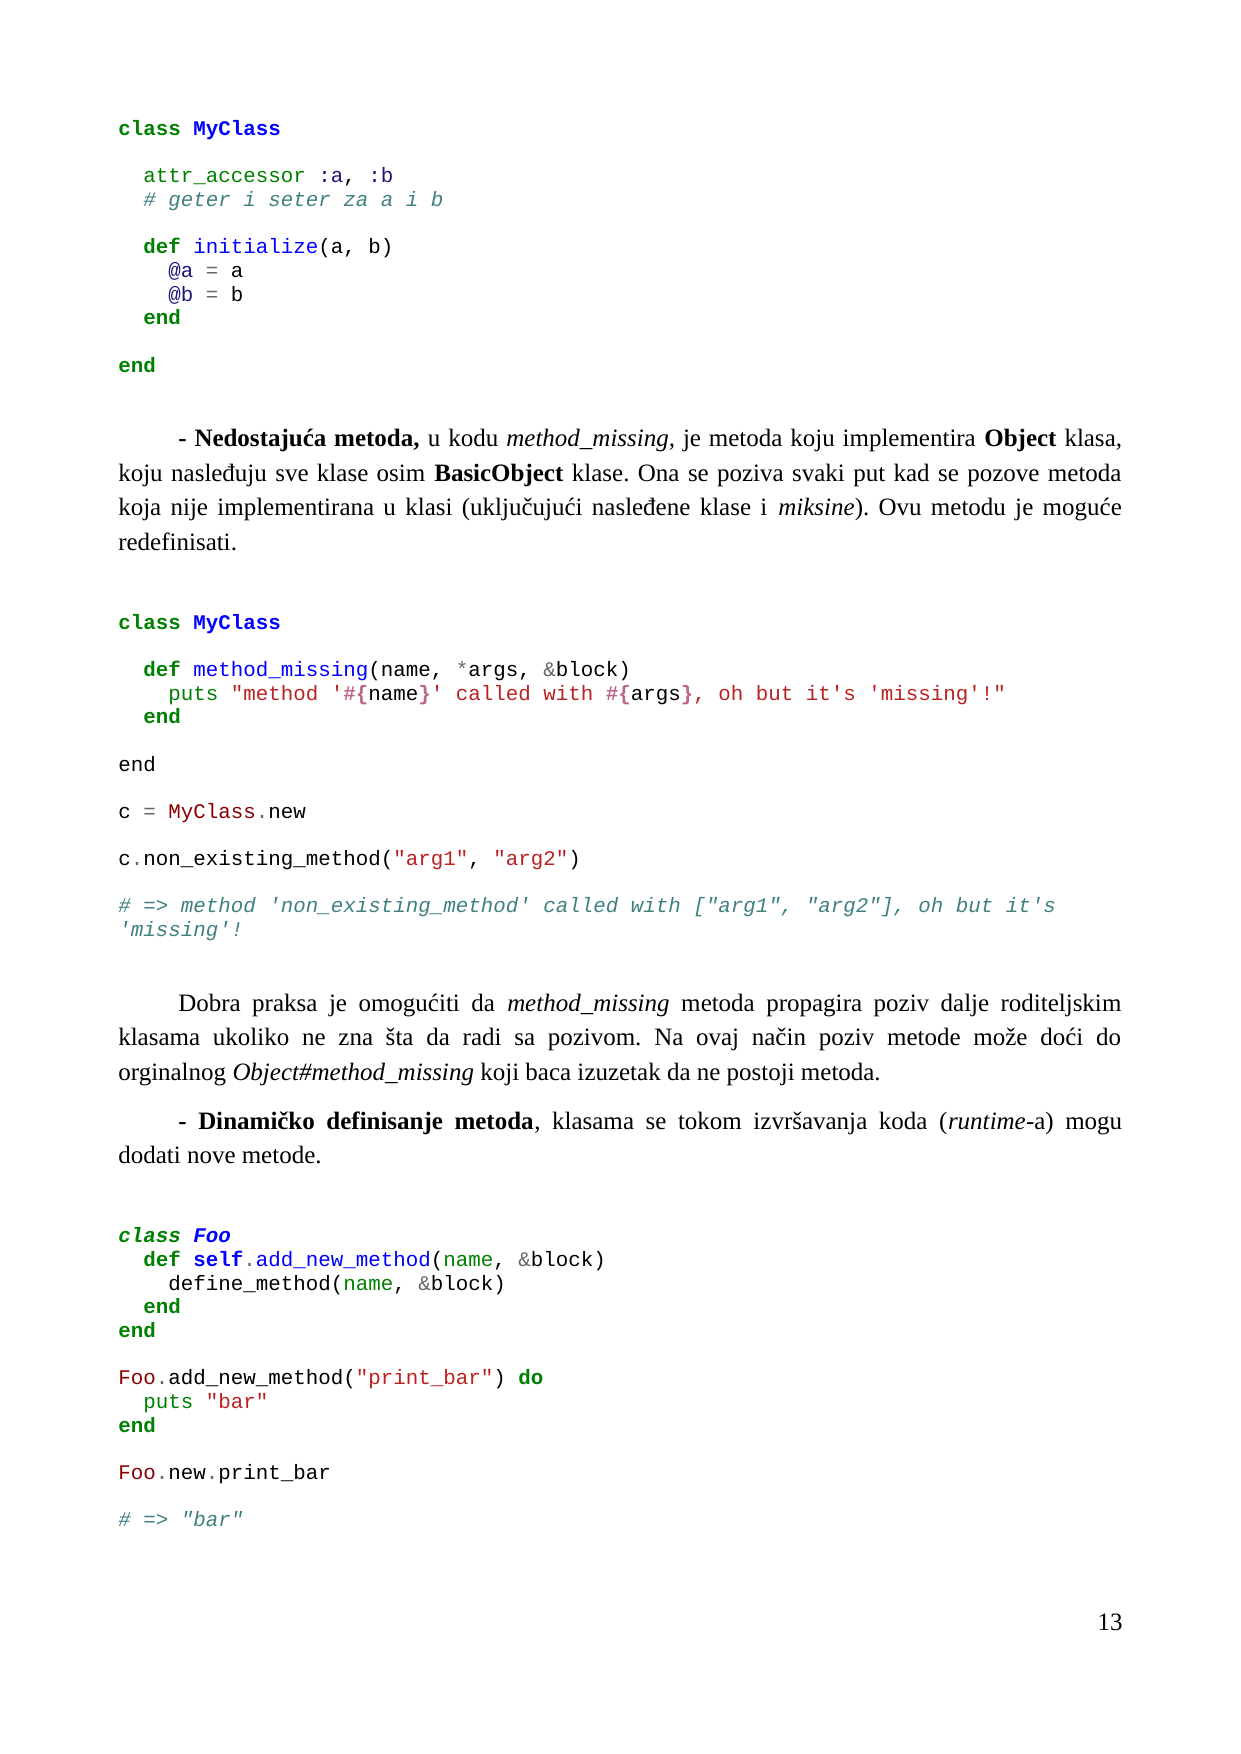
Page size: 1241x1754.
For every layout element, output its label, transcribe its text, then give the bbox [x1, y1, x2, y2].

text end [118, 754, 1122, 777]
text puts "method '#{name}' called with #{args}, oh but it's 'missing'!" [118, 683, 1122, 706]
text puts "bar" [118, 1391, 1122, 1414]
text @a = a [118, 260, 1122, 284]
text # => "bar" [118, 1509, 1122, 1533]
text def self.add_new_method(name, &block) [118, 1249, 1122, 1273]
text @b = b [118, 284, 1122, 307]
text class Foo [118, 1225, 1122, 1249]
text Foo.new.print_bar [118, 1462, 1122, 1486]
text # => method 'non_existing_method' called with ["arg1", "arg2"], oh but it's 'missing'! [118, 896, 1122, 943]
text - Nedostajuća metoda, u kodu method_missing, je metoda koju implementira Object klasa, koju nasleđuju sve klase osim BasicObject klase. Ona se poziva svaki put kad se pozove metoda koja nije implementirana u klasi (uključujući nasleđene klase i miksine). Ovu metodu je moguće redefinisati. [118, 423, 1122, 555]
text def initialize(a, b) [118, 236, 1122, 260]
text end [118, 307, 1122, 331]
text Dobra praksa je omogućiti da method_missing metoda propagira poziv dalje roditeljskim klasama ukoliko ne zna šta da radi sa pozivom. Na ovaj način poziv metode može doći do orginalnog Object#method_missing koji baca izuzetak da ne postoji metoda. [118, 988, 1122, 1086]
text # geter i seter za a i b [118, 189, 1122, 213]
text class MyClass [118, 118, 1122, 142]
text end [118, 1414, 1122, 1438]
text end [118, 1296, 1122, 1320]
text Foo.add_new_method("print_bar") do [118, 1367, 1122, 1391]
text def method_missing(name, *args, &block) [118, 659, 1122, 683]
text c.non_existing_method("arg1", "arg2") [118, 848, 1122, 872]
text end [118, 706, 1122, 730]
text define_method(name, &block) [118, 1273, 1122, 1296]
text attr_accessor :a, :b [118, 165, 1122, 189]
text class MyClass [118, 612, 1122, 635]
text c = MyClass.new [118, 801, 1122, 824]
text end [118, 1320, 1122, 1344]
text - Dinamičko definisanje metoda, klasama se tokom izvršavanja koda (runtime-a) mogu dodati nove metode. [118, 1106, 1122, 1169]
text end [118, 354, 1122, 378]
